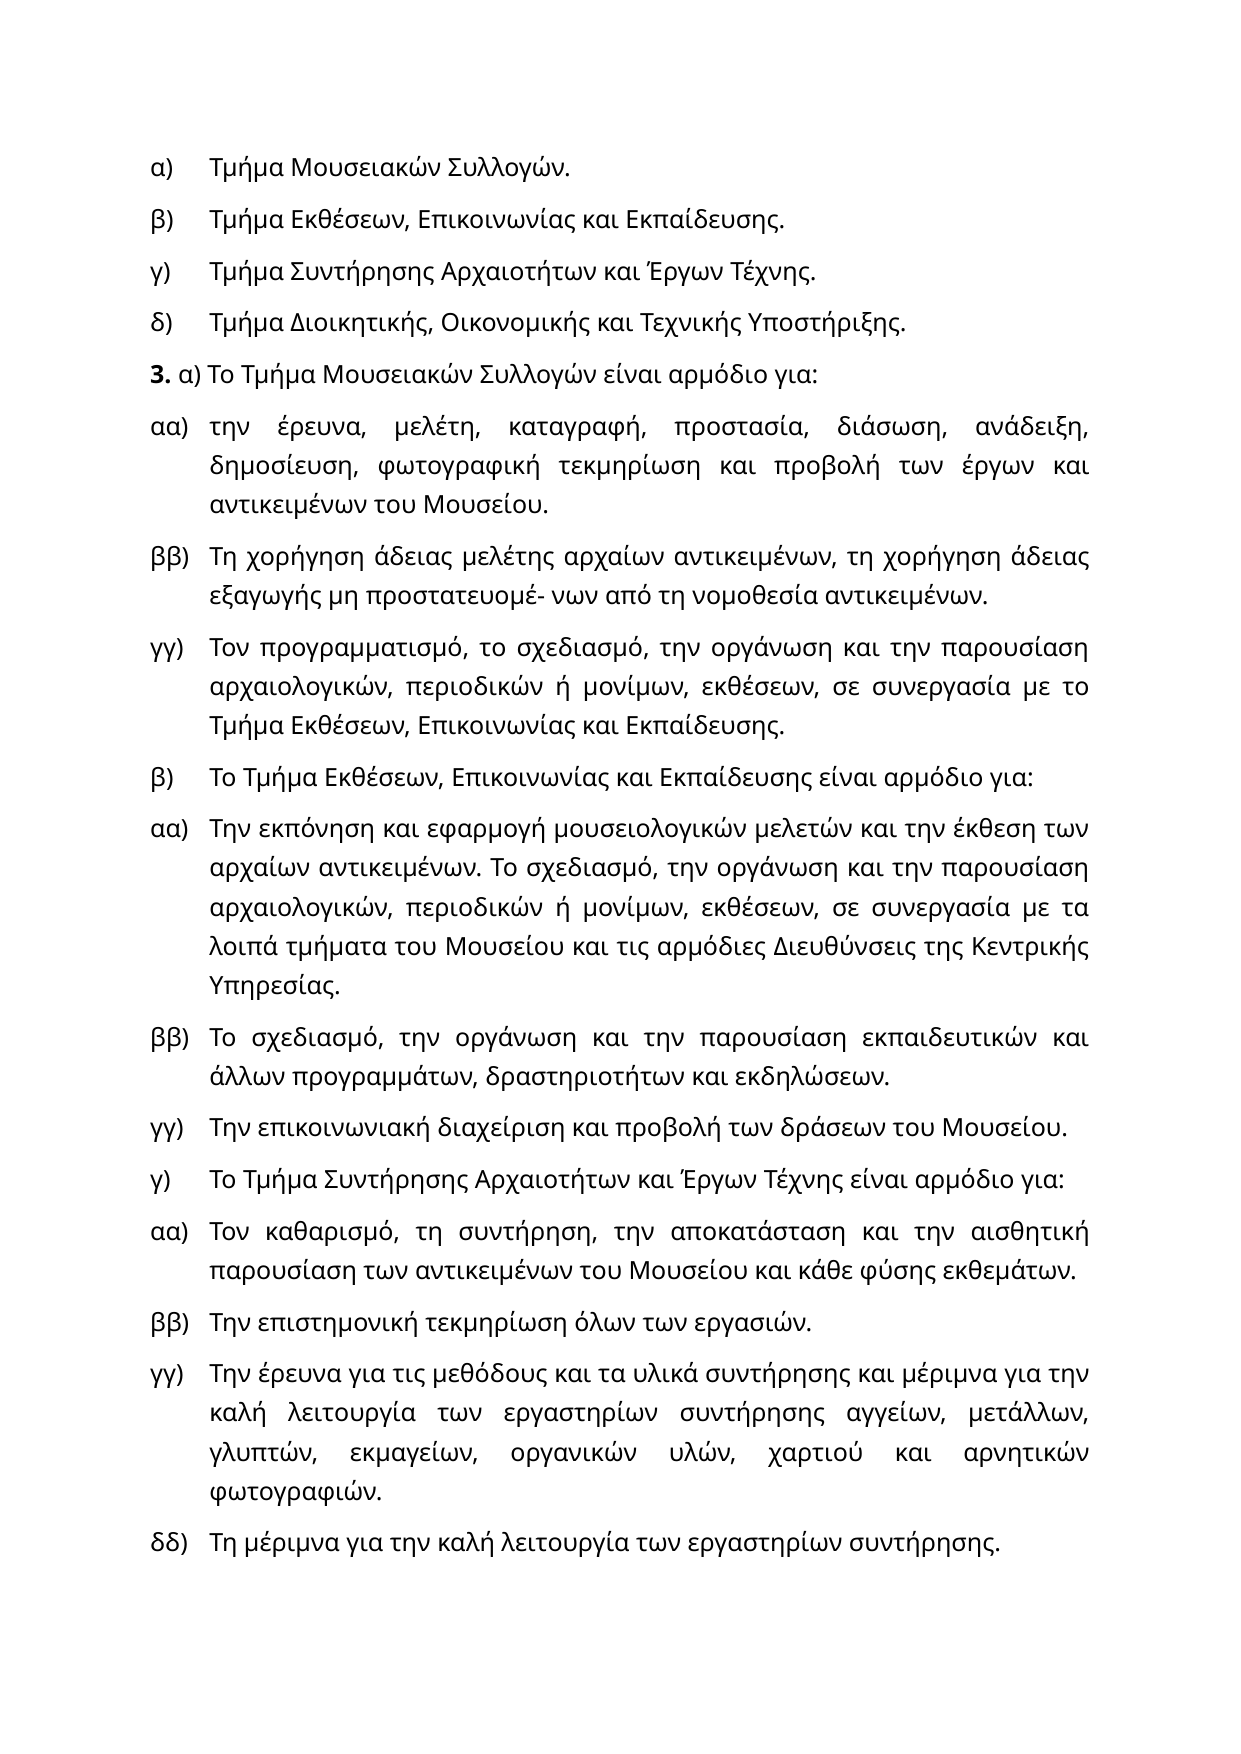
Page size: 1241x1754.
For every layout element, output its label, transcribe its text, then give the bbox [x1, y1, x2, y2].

list αα) την έρευνα, μελέτη, καταγραφή, προστασία, διάσωση, ανάδειξη, δημοσίευση, φωτογραφική τεκμηρίωση και προβολή των έργων και αντικειμένων του Μουσείου. [150, 408, 1090, 521]
list αα) Τον καθαρισμό, τη συντήρηση, την αποκατάσταση και την αισθητική παρουσίαση των αντικειμένων του Μουσείου και κάθε φύσης εκθεμάτων. [150, 1213, 1090, 1287]
text 3. α) Το Τμήμα Μουσειακών Συλλογών είναι αρμόδιο για: [150, 357, 1090, 391]
list γγ) Την έρευνα για τις μεθόδους και τα υλικά συντήρησης και μέριμνα για την καλή λειτουργία των εργαστηρίων συντήρησης αγγείων, μετάλλων, γλυπτών, εκμαγείων, οργανικών υλών, χαρτιού και αρνητικών φωτογραφιών. [150, 1356, 1090, 1507]
list ββ) Το σχεδιασμό, την οργάνωση και την παρουσίαση εκπαιδευτικών και άλλων προγραμμάτων, δραστηριοτήτων και εκδηλώσεων. [150, 1019, 1090, 1092]
list α) Τμήμα Μουσειακών Συλλογών. [150, 150, 1090, 184]
list γ) Το Τμήμα Συντήρησης Αρχαιοτήτων και Έργων Τέχνης είναι αρμόδιο για: [150, 1162, 1090, 1196]
list γγ) Την επικοινωνιακή διαχείριση και προβολή των δράσεων του Μουσείου. [150, 1110, 1090, 1144]
list γ) Τμήμα Συντήρησης Αρχαιοτήτων και Έργων Τέχνης. [150, 253, 1090, 287]
list δ) Τμήμα Διοικητικής, Οικονομικής και Τεχνικής Υποστήριξης. [150, 305, 1090, 339]
list ββ) Τη χορήγηση άδειας μελέτης αρχαίων αντικειμένων, τη χορήγηση άδειας εξαγωγής μη προστατευομέ- νων από τη νομοθεσία αντικειμένων. [150, 538, 1090, 612]
list γγ) Τον προγραμματισμό, το σχεδιασμό, την οργάνωση και την παρουσίαση αρχαιολογικών, περιοδικών ή μονίμων, εκθέσεων, σε συνεργασία με το Τμήμα Εκθέσεων, Επικοινωνίας και Εκπαίδευσης. [150, 629, 1090, 742]
list ββ) Την επιστημονική τεκμηρίωση όλων των εργασιών. [150, 1304, 1090, 1338]
list δδ) Τη μέριμνα για την καλή λειτουργία των εργαστηρίων συντήρησης. [150, 1525, 1090, 1559]
list αα) Την εκπόνηση και εφαρμογή μουσειολογικών μελετών και την έκθεση των αρχαίων αντικειμένων. Το σχεδιασμό, την οργάνωση και την παρουσίαση αρχαιολογικών, περιοδικών ή μονίμων, εκθέσεων, σε συνεργασία με τα λοιπά τμήματα του Μουσείου και τις αρμόδιες Διευθύνσεις της Κεντρικής Υπηρεσίας. [150, 811, 1090, 1002]
list β) Το Τμήμα Εκθέσεων, Επικοινωνίας και Εκπαίδευσης είναι αρμόδιο για: [150, 759, 1090, 793]
list β) Τμήμα Εκθέσεων, Επικοινωνίας και Εκπαίδευσης. [150, 202, 1090, 236]
